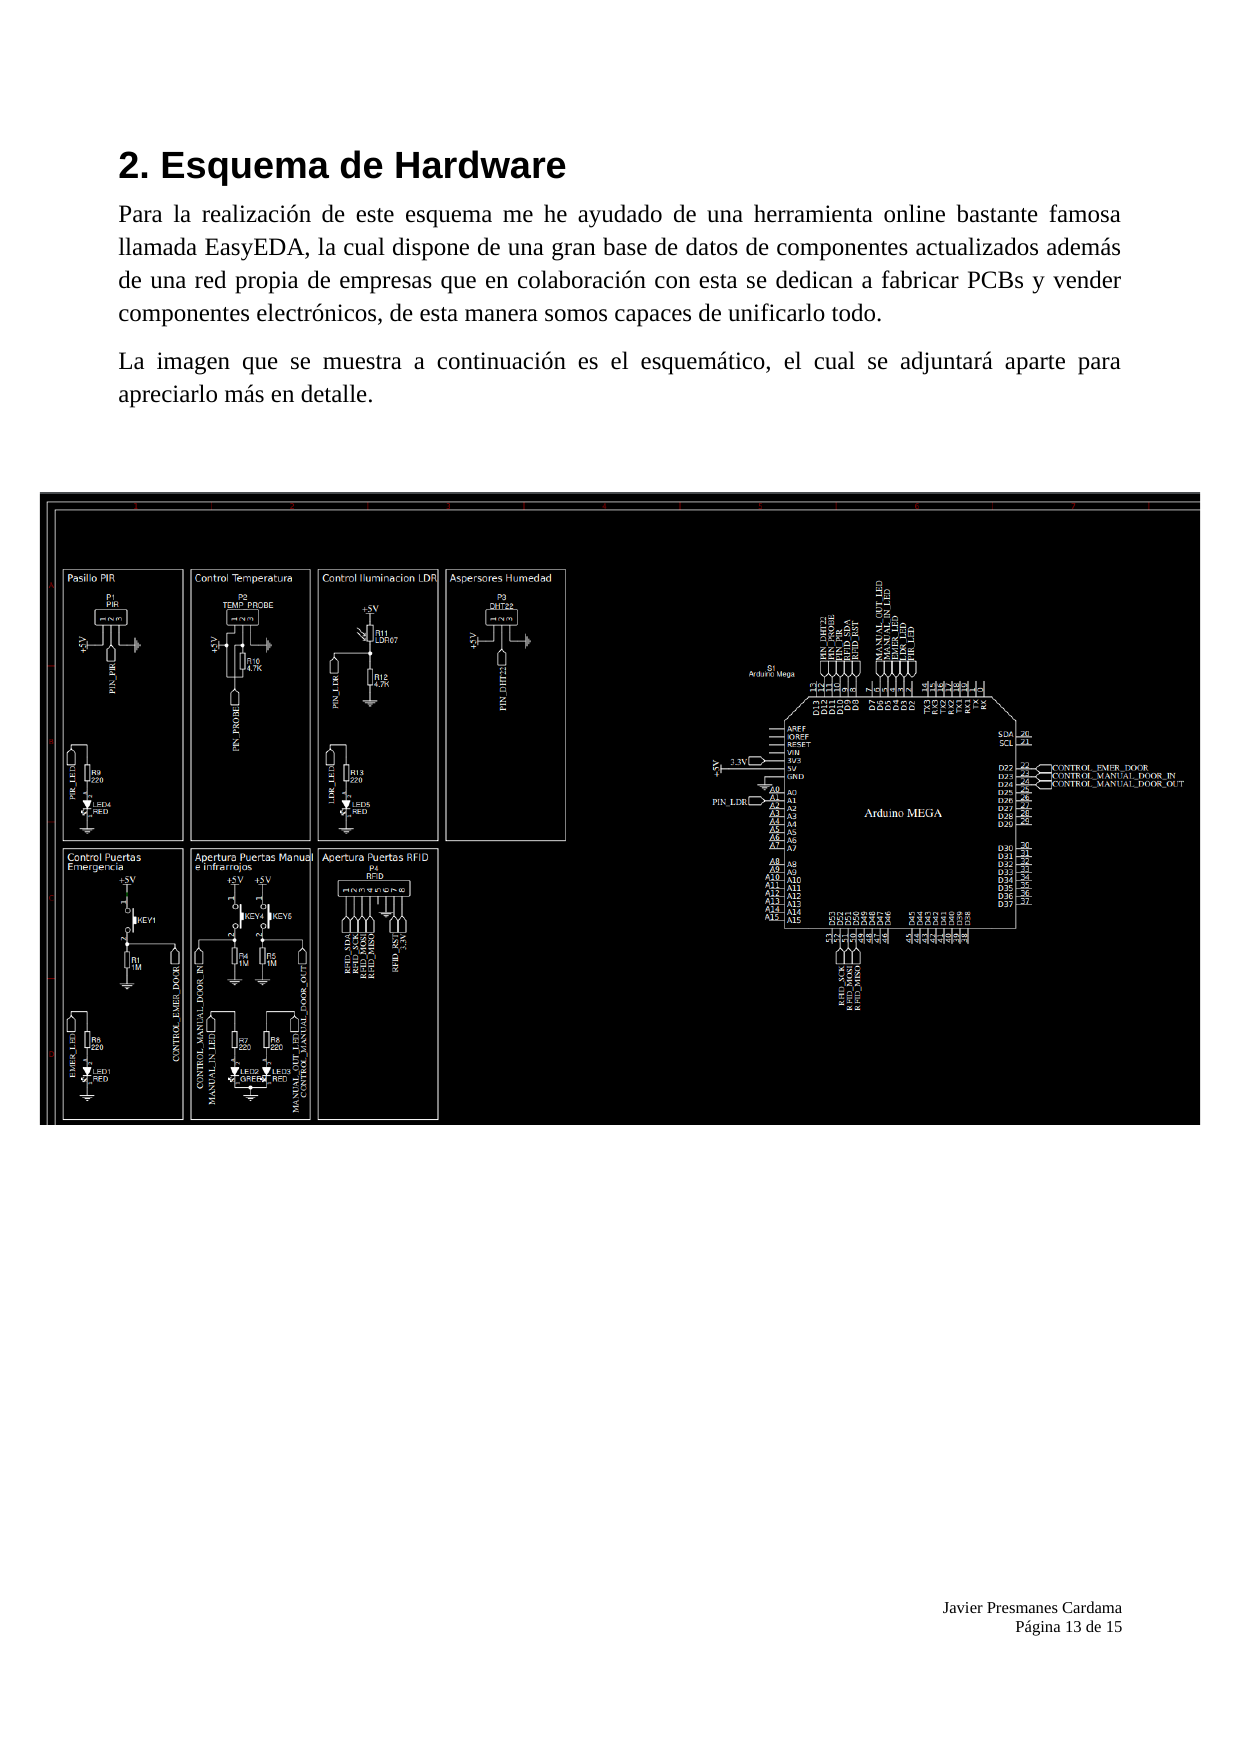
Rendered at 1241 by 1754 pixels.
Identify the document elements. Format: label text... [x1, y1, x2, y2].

text La imagen que se muestra a continuación es el esquemático, el cual se adjuntará aparte para apreciarlo más en detalle. [118, 346, 1122, 408]
picture [39, 492, 1201, 1125]
subtitle 2. Esquema de Hardware [118, 143, 1122, 187]
text Para la realización de este esquema me he ayudado de una herramienta online bastante famosa llamada EasyEDA, la cual dispone de una gran base de datos de componentes actualizados además de una red propia de empresas que en colaboración con esta se dedican a fabricar PCBs y vender componentes electrónicos, de esta manera somos capaces de unificarlo todo. [118, 199, 1122, 327]
